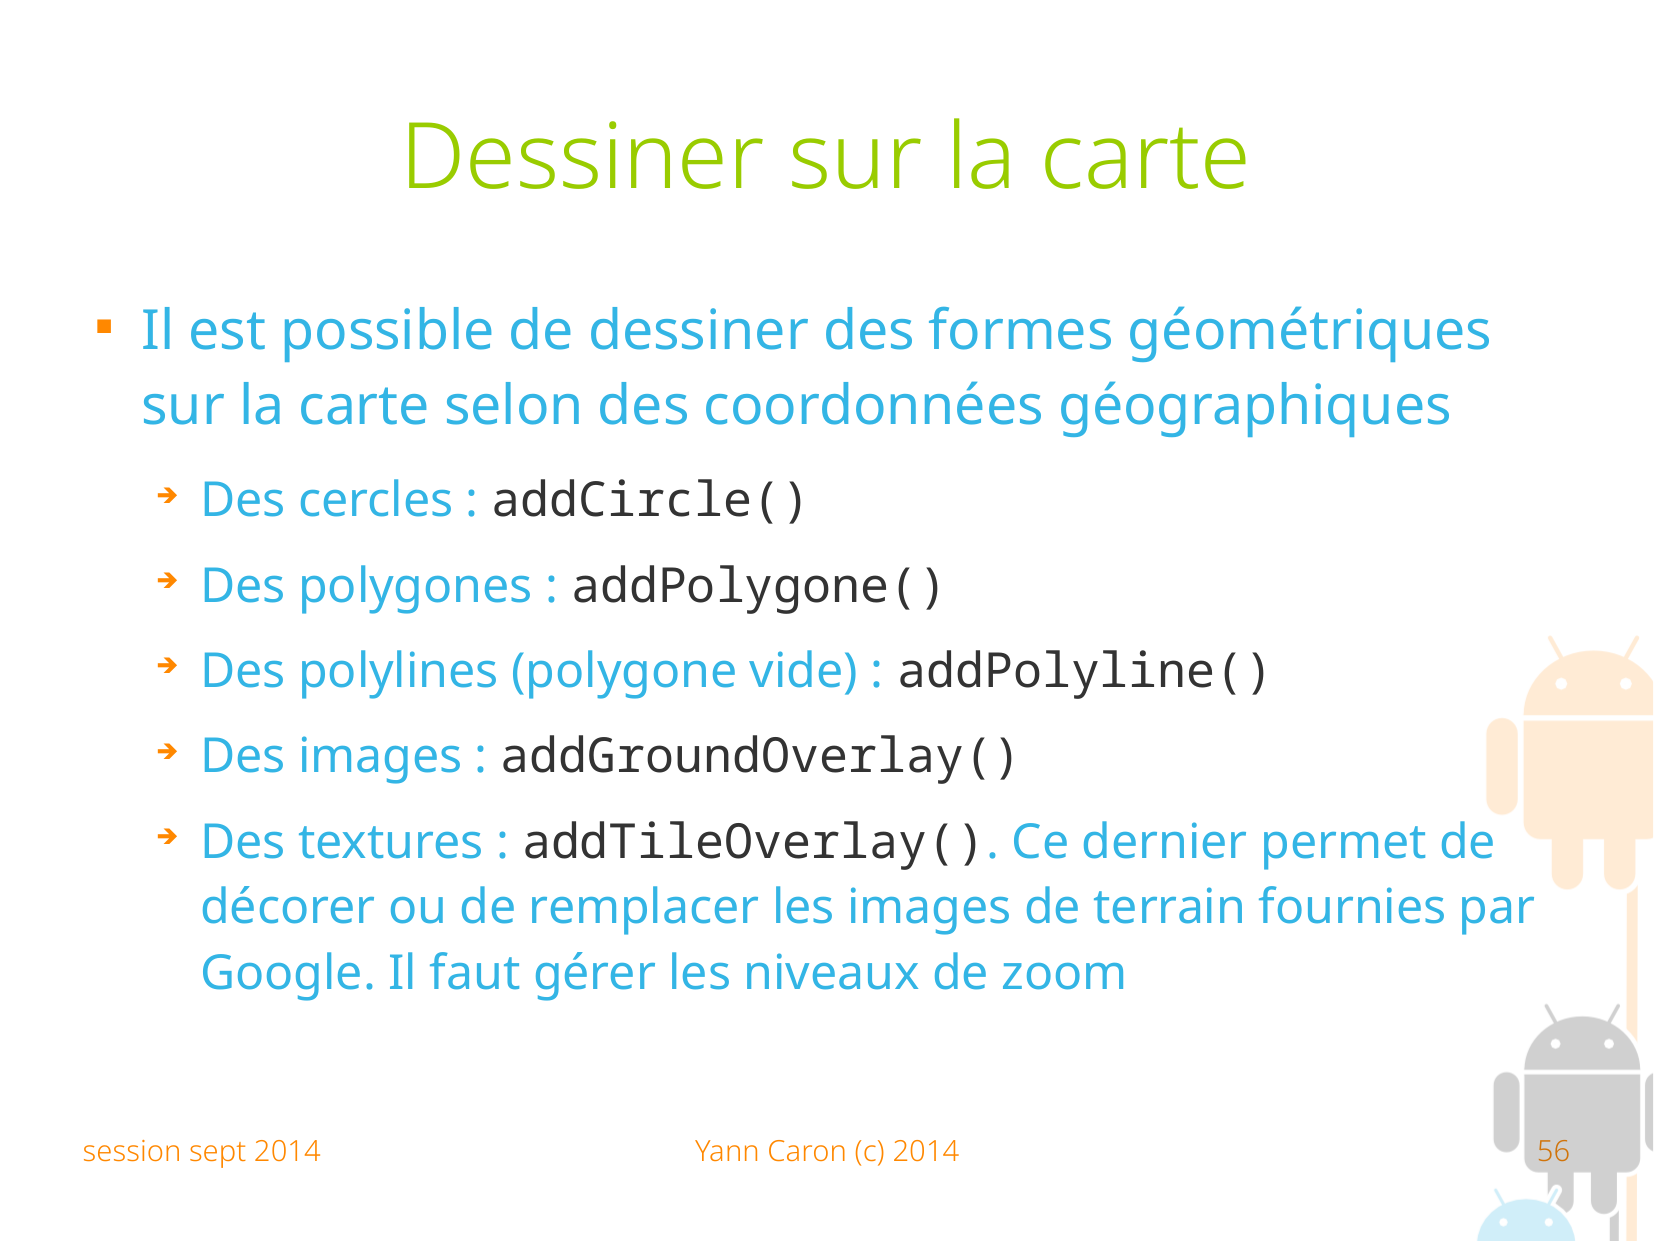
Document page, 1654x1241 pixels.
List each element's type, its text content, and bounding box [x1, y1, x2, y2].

picture [240, 423, 1654, 1241]
title Dessiner sur la carte [82, 49, 1571, 257]
list Il est possible de dessiner des formes géométriques sur la carte selon des coordonnées géographiques Des cercles : addCircle() Des polygones : addPolygone() Des polylines (polygone vide) : addPolyline() Des images : addGroundOverlay() Des textures : addTileOverlay(). Ce dernier permet de décorer ou de remplacer les images de terrain fournies par Google. Il faut gérer les niveaux de zoom [82, 290, 1571, 1010]
